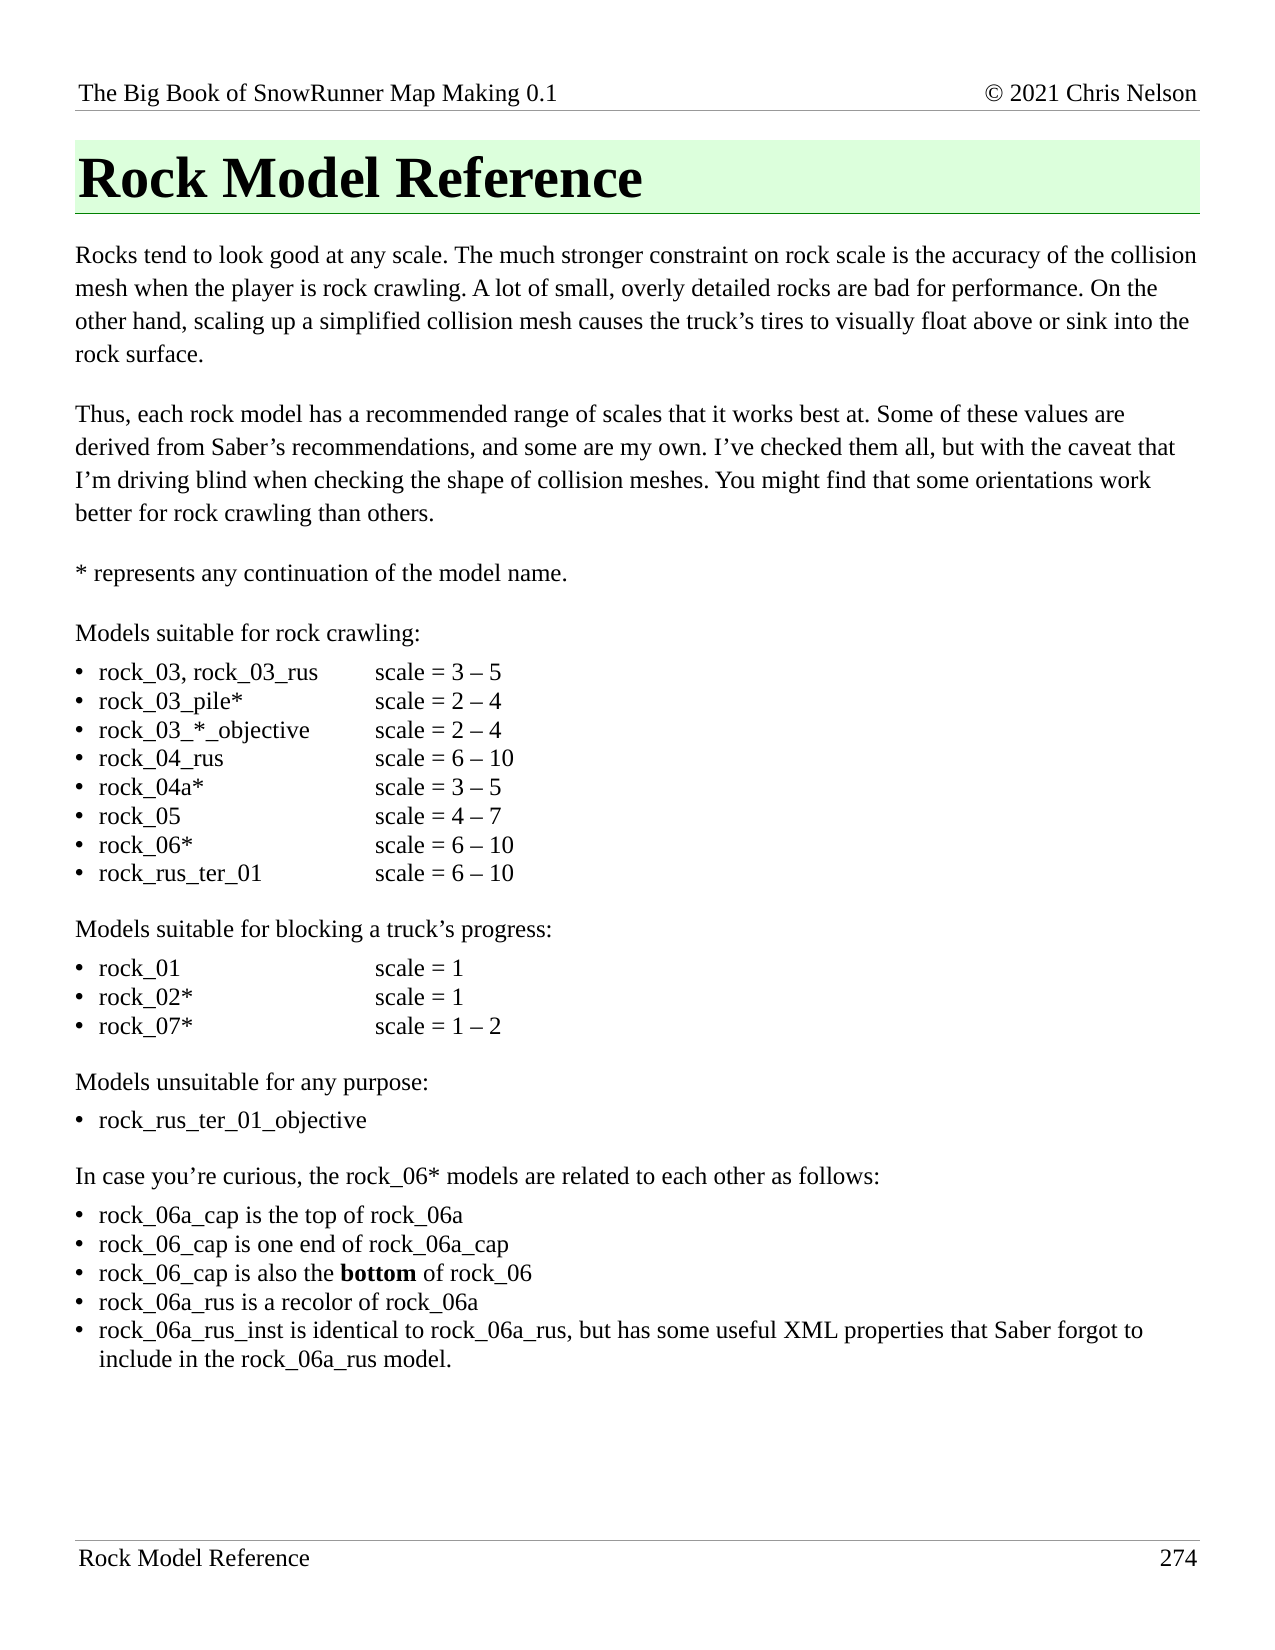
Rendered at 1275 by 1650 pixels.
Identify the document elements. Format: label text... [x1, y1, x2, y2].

subtitle Models suitable for blocking a truck’s progress: [75, 914, 1200, 943]
list rock_06_cap is one end of rock_06a_cap [75, 1229, 1200, 1258]
subtitle In case you’re curious, the rock_06* models are related to each other as follows: [75, 1161, 1200, 1190]
text Thus, each rock model has a recommended range of scales that it works best at. Some of these values are derived from Saber’s recommendations, and some are my own. I’ve checked them all, but with the caveat that I’m driving blind when checking the shape of collision meshes. You might find that some orientations work better for rock crawling than others. [75, 399, 1200, 527]
list rock_03_pile* scale = 2 – 4 [75, 686, 1200, 715]
text * represents any continuation of the model name. [75, 558, 1200, 587]
list rock_rus_ter_01 scale = 6 – 10 [75, 858, 1200, 887]
list rock_01 scale = 1 [75, 953, 1200, 982]
list rock_rus_ter_01_objective [75, 1106, 1200, 1134]
list rock_03, rock_03_rus scale = 3 – 5 [75, 657, 1200, 686]
list rock_06a_cap is the top of rock_06a [75, 1200, 1200, 1229]
subtitle Models suitable for rock crawling: [75, 618, 1200, 647]
list rock_06* scale = 6 – 10 [75, 830, 1200, 858]
text Rocks tend to look good at any scale. The much stronger constraint on rock scale is the accuracy of the collision mesh when the player is rock crawling. A lot of small, overly detailed rocks are bad for performance. On the other hand, scaling up a simplified collision mesh causes the truck’s tires to visually float above or sink into the rock surface. [75, 240, 1200, 368]
list rock_06a_rus_inst is identical to rock_06a_rus, but has some useful XML properties that Saber forgot to include in the rock_06a_rus model. [75, 1315, 1200, 1373]
subtitle Rock Model Reference [75, 140, 1200, 213]
list rock_06_cap is also the bottom of rock_06 [75, 1258, 1200, 1287]
list rock_03_*_objective scale = 2 – 4 [75, 715, 1200, 743]
subtitle Models unsuitable for any purpose: [75, 1067, 1200, 1095]
list rock_04_rus scale = 6 – 10 [75, 743, 1200, 772]
list rock_07* scale = 1 – 2 [75, 1011, 1200, 1039]
list rock_06a_rus is a recolor of rock_06a [75, 1287, 1200, 1315]
list rock_02* scale = 1 [75, 982, 1200, 1011]
list rock_04a* scale = 3 – 5 [75, 772, 1200, 801]
list rock_05 scale = 4 – 7 [75, 801, 1200, 830]
